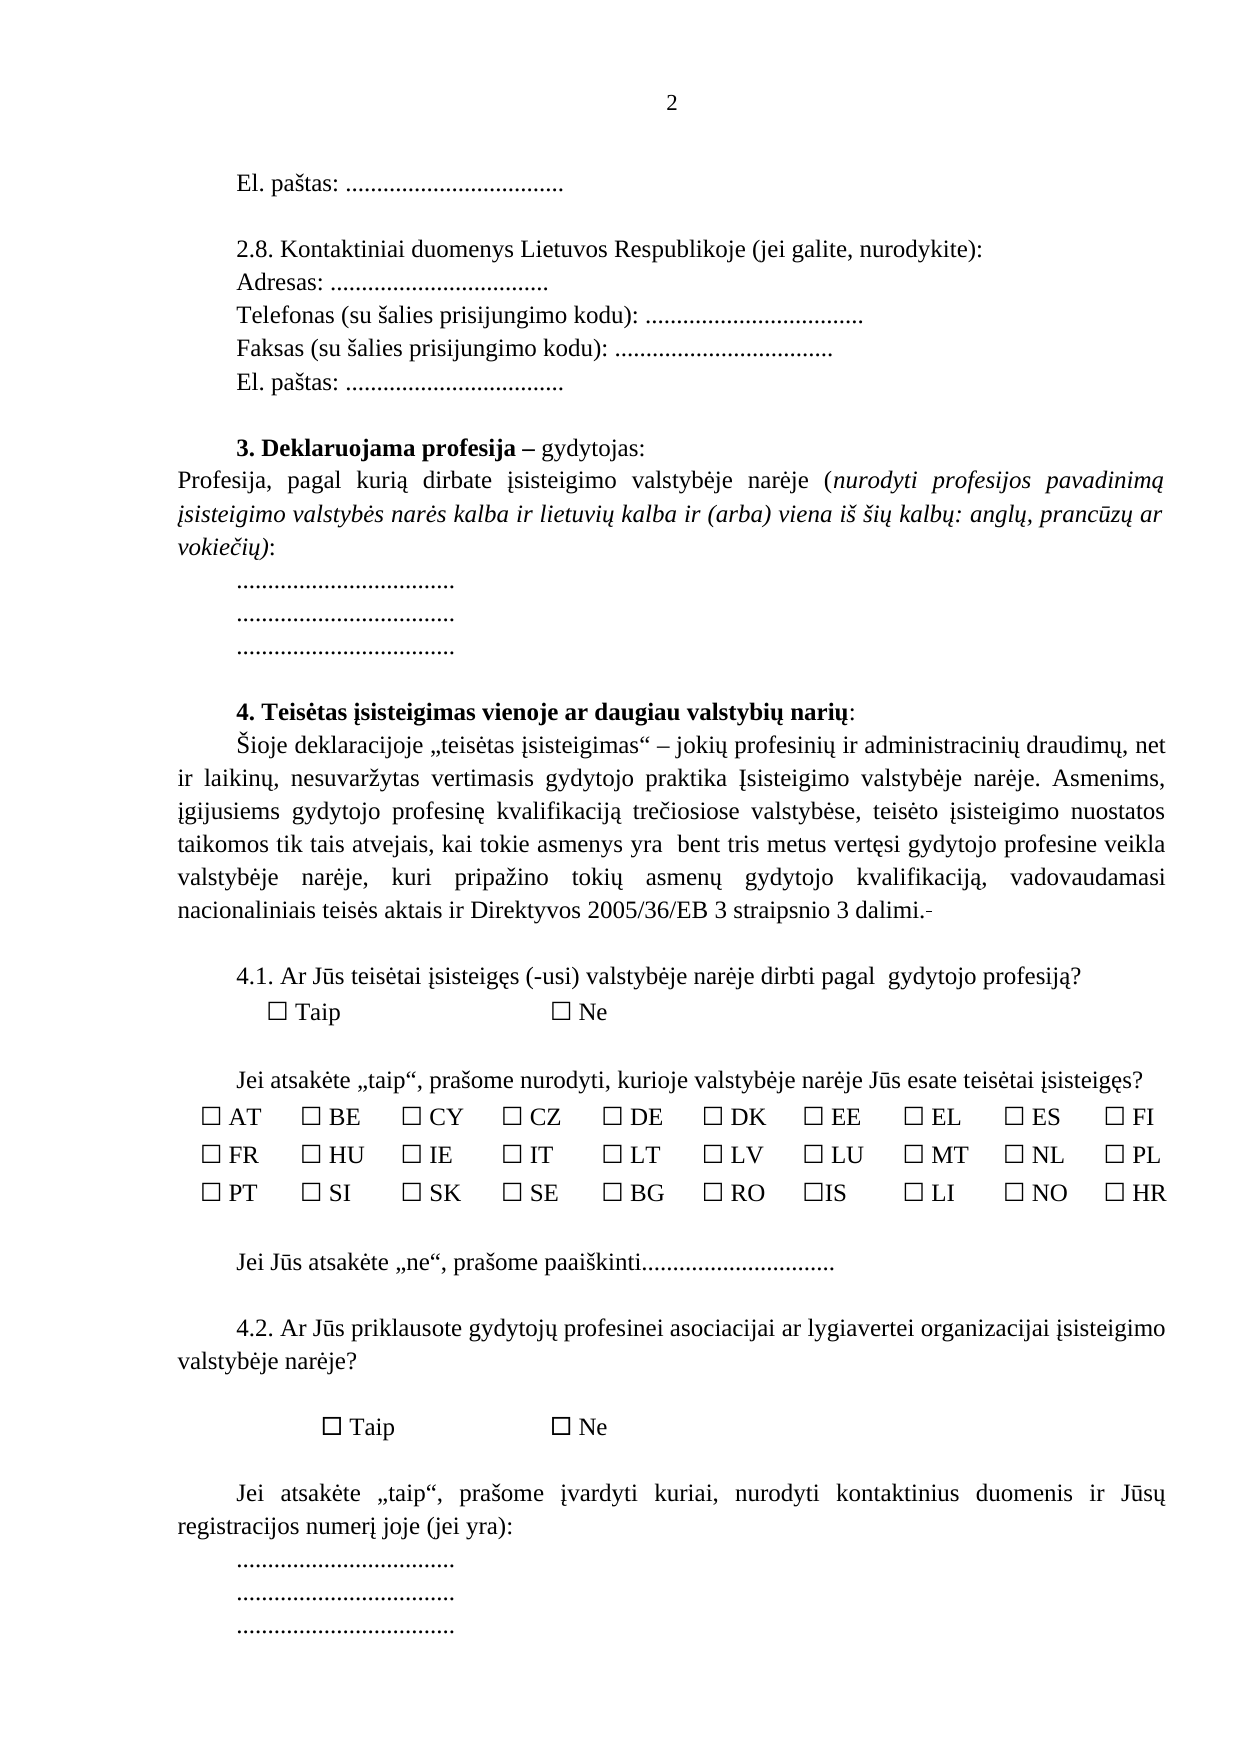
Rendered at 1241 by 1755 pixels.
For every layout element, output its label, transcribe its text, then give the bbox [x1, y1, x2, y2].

text El. paštas: ................................... [177, 168, 1167, 197]
text Telefonas (su šalies prisijungimo kodu): ................................... [177, 301, 1167, 329]
table_header ☐ EL [891, 1098, 992, 1137]
text 2.8. Kontaktiniai duomenys Lietuvos Respublikoje (jei galite, nurodykite): [177, 234, 1167, 263]
table_header ☐ CY [389, 1098, 489, 1137]
table_cell ☐ LU [791, 1137, 891, 1175]
table_header ☐ BE [289, 1098, 389, 1137]
table_cell ☐ IT [490, 1137, 590, 1175]
table_cell ☐ NO [992, 1175, 1092, 1247]
text ................................... [177, 1610, 1167, 1639]
table_cell ☐ LV [690, 1137, 791, 1175]
table_header ☐ EE [791, 1098, 891, 1137]
table_cell ☐ MT [891, 1137, 992, 1175]
table_cell ☐ HU [289, 1137, 389, 1175]
table_header ☐ DK [690, 1098, 791, 1137]
table_cell ☐ PT [189, 1175, 289, 1247]
table_cell ☐ NL [992, 1137, 1092, 1175]
table_cell ☐ BG [590, 1175, 690, 1247]
text 4.2. Ar Jūs priklausote gydytojų profesinei asociacijai ar lygiavertei organizacijai įsisteigimo valstybėje narėje? [177, 1313, 1167, 1375]
text Jei atsakėte „taip“, prašome įvardyti kuriai, nurodyti kontaktinius duomenis ir Jūsų registracijos numerį joje (jei yra): [177, 1478, 1167, 1540]
table_header ☐ Ne [539, 994, 1122, 1032]
table_header  Ne [539, 1412, 1122, 1445]
table_cell ☐ LI [891, 1175, 992, 1247]
table_cell ☐IS [791, 1175, 891, 1247]
text ................................... [177, 1544, 1167, 1573]
text Jei Jūs atsakėte „ne“, prašome paaiškinti............................... [177, 1247, 1167, 1276]
table_cell ☐ FR [189, 1137, 289, 1175]
text 3. Deklaruojama profesija – gydytojas: [177, 433, 1167, 461]
table_cell ☐ IE [389, 1137, 489, 1175]
table_header  Taip [177, 1412, 538, 1445]
text Adresas: ................................... [177, 267, 1167, 296]
text ................................... [177, 1577, 1167, 1606]
text Šioje deklaracijoje „teisėtas įsisteigimas“ – jokių profesinių ir administracinių draudimų, net ir laikinų, nesuvaržytas vertimasis gydytojo praktika Įsisteigimo valstybėje narėje. Asmenims, įgijusiems gydytojo profesinę kvalifikaciją trečiosiose valstybėse, teisėto įsisteigimo nuostatos taikomos tik tais atvejais, kai tokie asmenys yra bent tris metus vertęsi gydytojo profesine veikla valstybėje narėje, kuri pripažino tokių asmenų gydytojo kvalifikaciją, vadovaudamasi nacionaliniais teisės aktais ir Direktyvos 2005/36/EB 3 straipsnio 3 dalimi. [177, 730, 1167, 924]
table_cell ☐ LT [590, 1137, 690, 1175]
table_cell ☐ HR [1092, 1175, 1192, 1247]
table_header ☐ ES [992, 1098, 1092, 1137]
table_header ☐ AT [189, 1098, 289, 1137]
text Profesija, pagal kurią dirbate įsisteigimo valstybėje narėje (nurodyti profesijos pavadinimą įsisteigimo valstybės narės kalba ir lietuvių kalba ir (arba) viena iš šių kalbų: anglų, prancūzų ar vokiečių): [177, 466, 1167, 560]
table_header ☐ CZ [490, 1098, 590, 1137]
text ................................... [177, 598, 1167, 626]
table_cell ☐ RO [690, 1175, 791, 1247]
text ................................... [177, 631, 1167, 659]
table_cell ☐ SE [490, 1175, 590, 1247]
text ................................... [177, 565, 1167, 593]
table_cell ☐ PL [1092, 1137, 1192, 1175]
text Faksas (su šalies prisijungimo kodu): ................................... [177, 333, 1167, 362]
table_header ☐ Taip [177, 994, 538, 1032]
table_cell ☐ SI [289, 1175, 389, 1247]
table_cell ☐ SK [389, 1175, 489, 1247]
text 4.1. Ar Jūs teisėtai įsisteigęs (-usi) valstybėje narėje dirbti pagal gydytojo profesiją? [177, 961, 1167, 990]
text El. paštas: ................................... [177, 367, 1167, 395]
table_header ☐ FI [1092, 1098, 1192, 1137]
table_header ☐ DE [590, 1098, 690, 1137]
text 4. Teisėtas įsisteigimas vienoje ar daugiau valstybių narių: [177, 697, 1167, 726]
text Jei atsakėte „taip“, prašome nurodyti, kurioje valstybėje narėje Jūs esate teisėtai įsisteigęs? [177, 1065, 1167, 1094]
